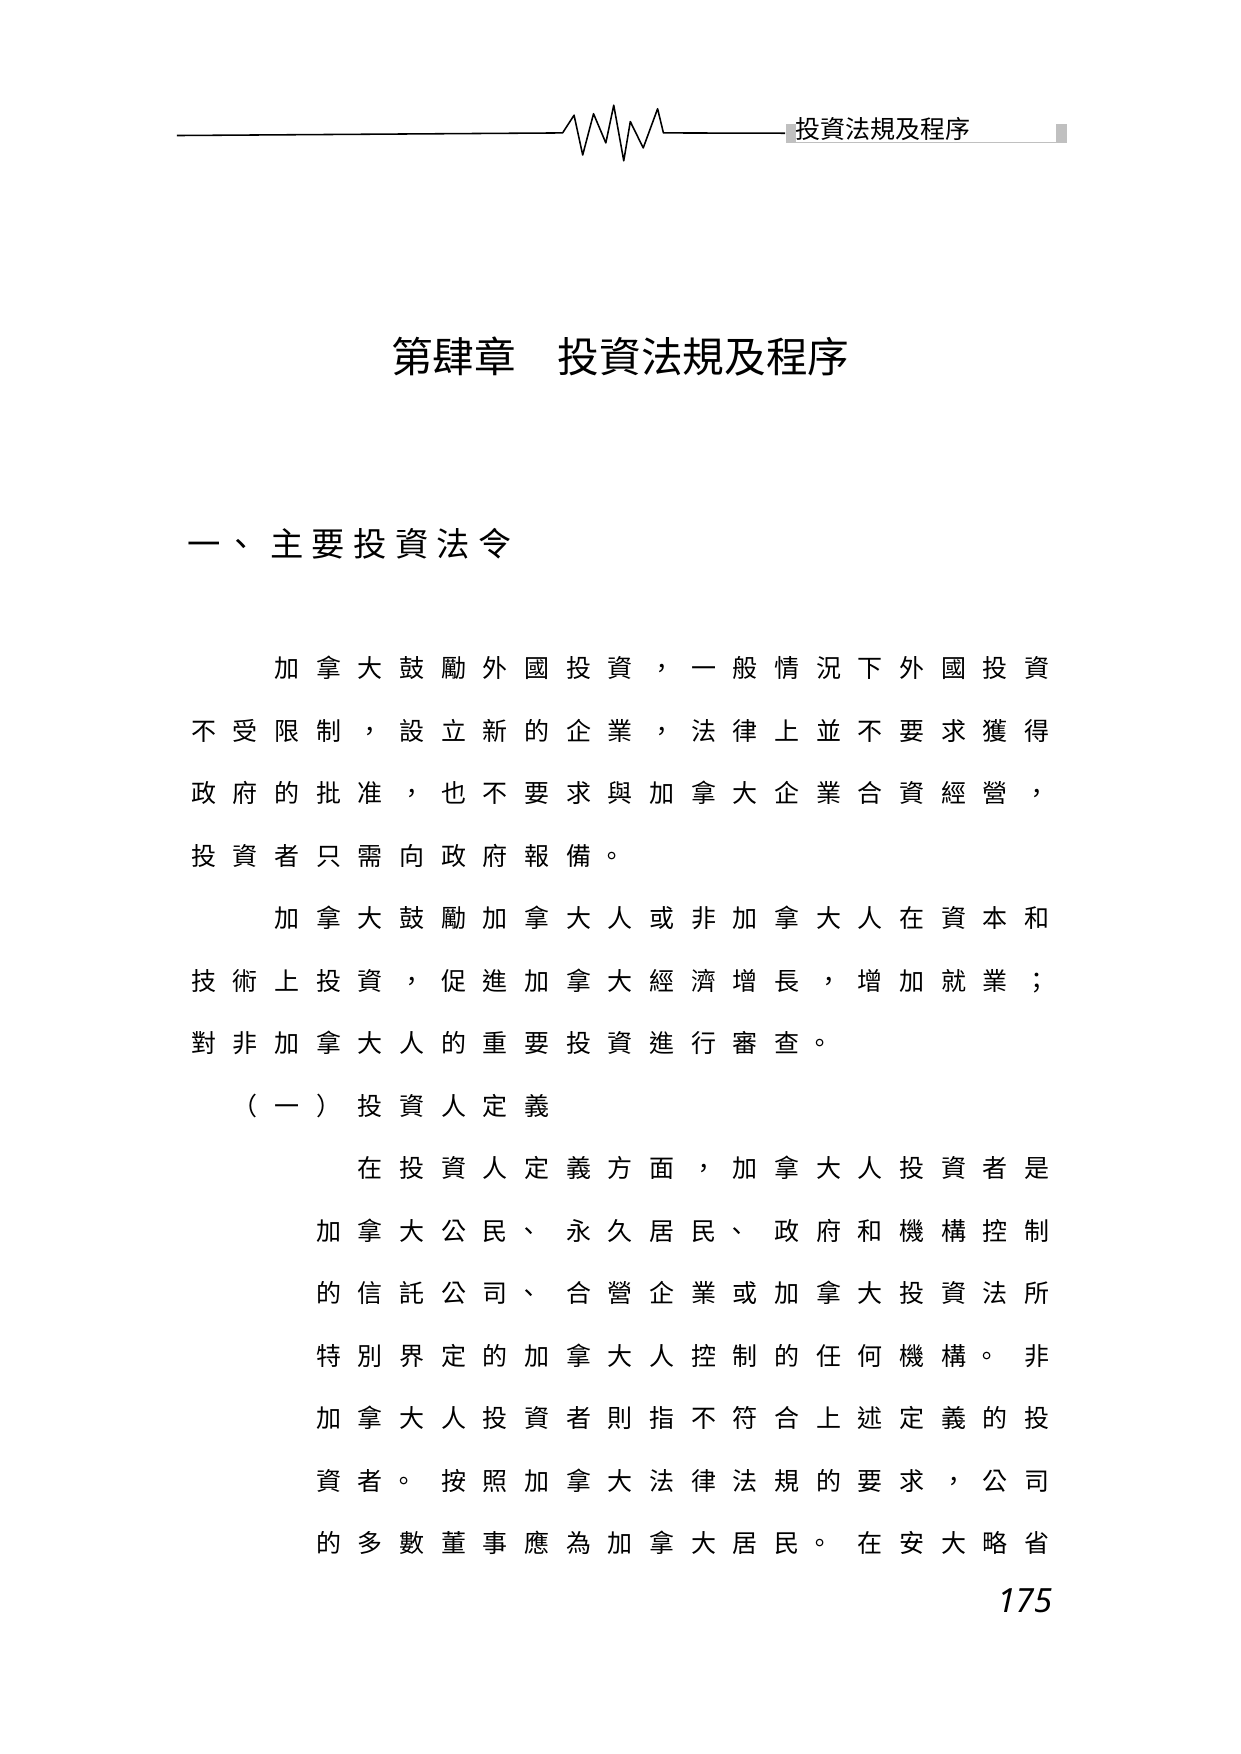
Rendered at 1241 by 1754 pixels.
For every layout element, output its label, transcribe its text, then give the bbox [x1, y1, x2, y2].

text 一、主要投資法令 [183, 500, 1058, 563]
text 第肆章 投資法規及程序 [183, 313, 1058, 375]
text （一）投資人定義 [207, 1063, 1058, 1125]
text 在投資人定義方面，加拿大人投資者是加拿大公民、永久居民、政府和機構控制的信託公司、合營企業或加拿大投資法所特別界定的加拿大人控制的任何機構。非加拿大人投資者則指不符合上述定義的投資者。按照加拿大法律法規的要求，公司的多數董事應為加拿大居民。在安大略省 [281, 1125, 1058, 1563]
text 加拿大鼓勵外國投資，一般情況下外國投資不受限制，設立新的企業，法律上並不要求獲得政府的批准，也不要求與加拿大企業合資經營，投資者只需向政府報備。 [183, 625, 1058, 875]
text 加拿大鼓勵加拿大人或非加拿大人在資本和技術上投資，促進加拿大經濟增長，增加就業；對非加拿大人的重要投資進行審查。 [183, 875, 1058, 1063]
